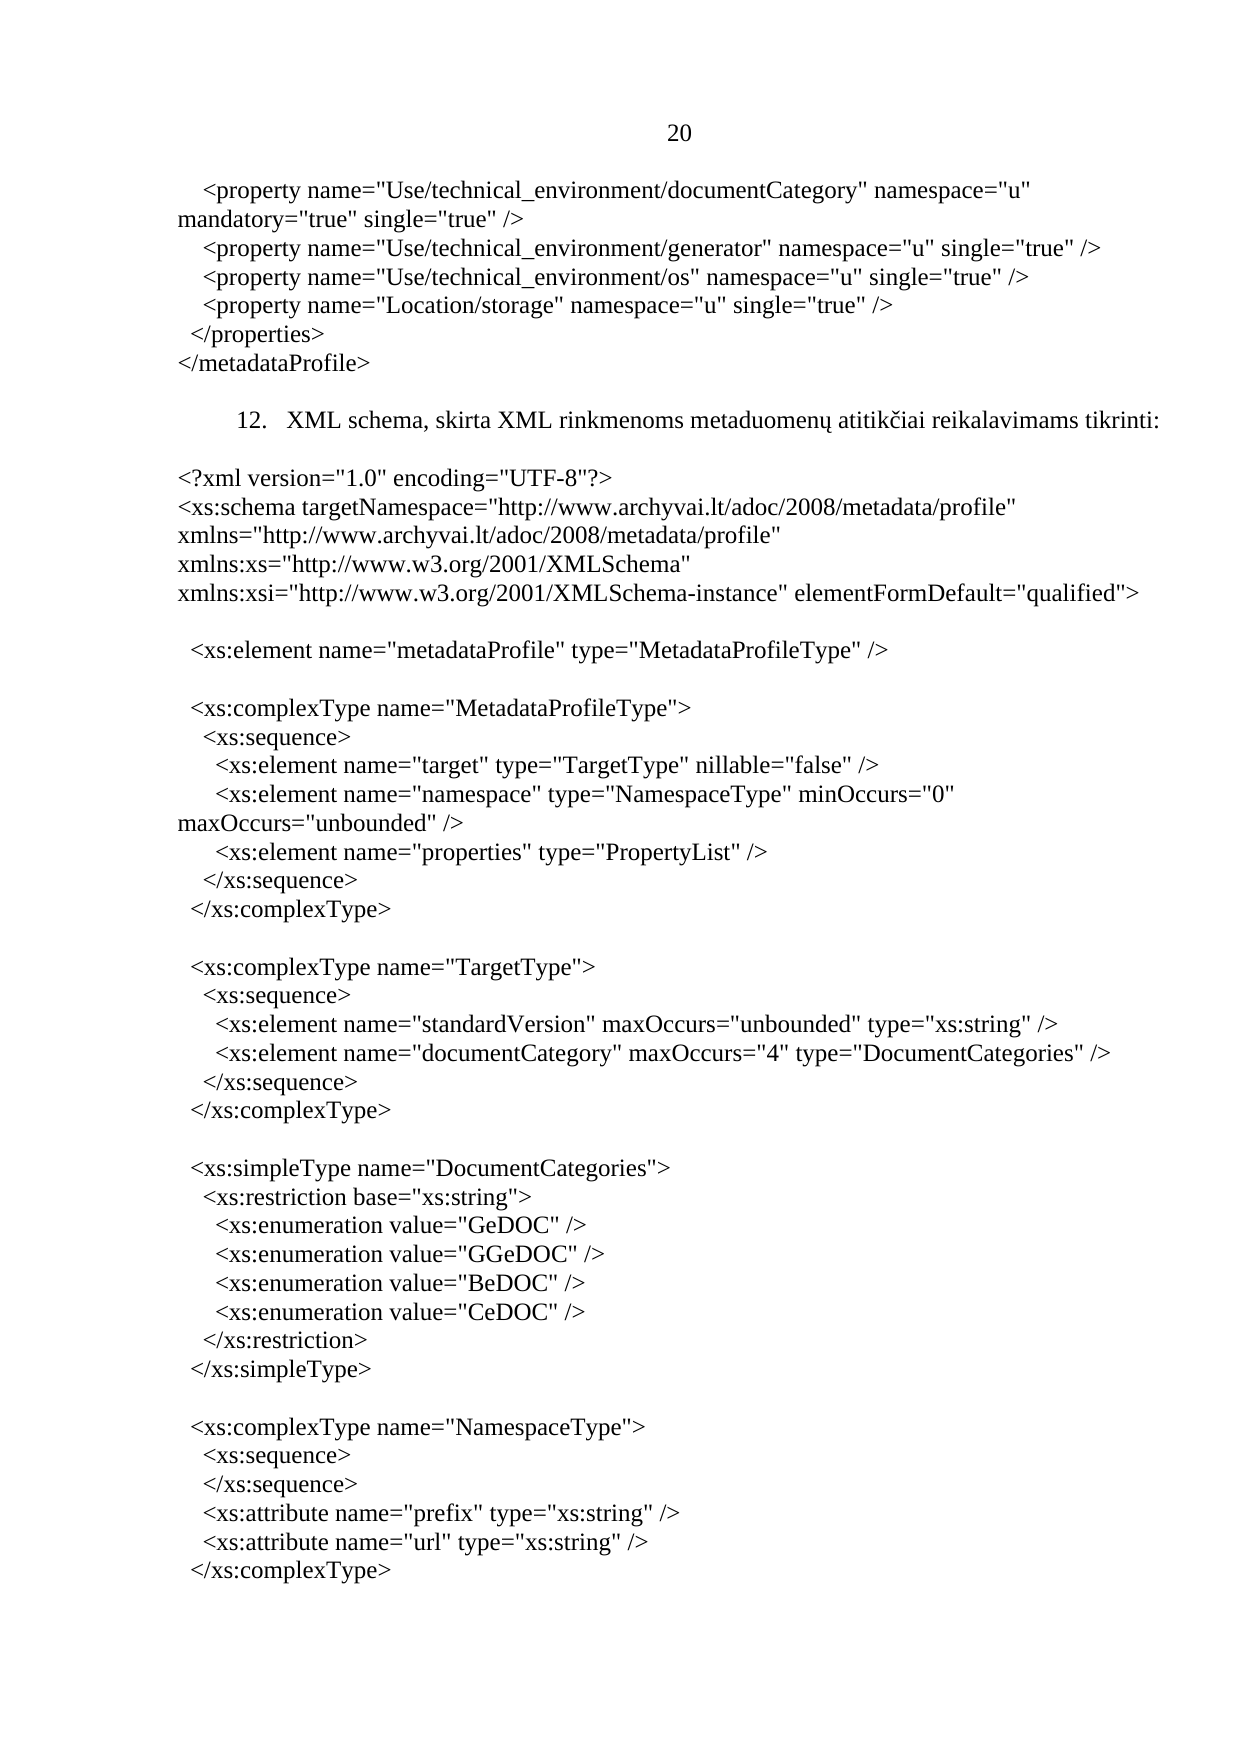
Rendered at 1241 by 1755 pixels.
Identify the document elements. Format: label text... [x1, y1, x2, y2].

text <xs:attribute name="prefix" type="xs:string" /> [177, 1498, 1181, 1527]
text <?xml version="1.0" encoding="UTF-8"?> [177, 463, 1181, 492]
text <xs:sequence> [177, 981, 1181, 1009]
text <xs:complexType name="MetadataProfileType"> [177, 693, 1181, 722]
text <xs:element name="documentCategory" maxOccurs="4" type="DocumentCategories" /> [177, 1038, 1181, 1067]
text <xs:complexType name="NamespaceType"> [177, 1412, 1181, 1441]
text <xs:element name="metadataProfile" type="MetadataProfileType" /> [177, 636, 1181, 664]
text <xs:element name="standardVersion" maxOccurs="unbounded" type="xs:string" /> [177, 1009, 1181, 1038]
text <xs:element name="target" type="TargetType" nillable="false" /> [177, 751, 1181, 779]
text <xs:schema targetNamespace="http://www.archyvai.lt/adoc/2008/metadata/profile" xmlns="http://www.archyvai.lt/adoc/2008/metadata/profile" xmlns:xs="http://www.w3.org/2001/XMLSchema" xmlns:xsi="http://www.w3.org/2001/XMLSchema-instance" elementFormDefault="qualified"> [177, 492, 1181, 607]
text <xs:element name="properties" type="PropertyList" /> [177, 837, 1181, 866]
text <xs:sequence> [177, 1441, 1181, 1469]
text <xs:attribute name="url" type="xs:string" /> [177, 1527, 1181, 1556]
text 12. XML schema, skirta XML rinkmenoms metaduomenų atitikčiai reikalavimams tikrinti: [177, 406, 1181, 434]
text <property name="Use/technical_environment/documentCategory" namespace="u" mandatory="true" single="true" /> [177, 176, 1181, 233]
text </xs:sequence> [177, 1067, 1181, 1096]
text <xs:enumeration value="GGeDOC" /> [177, 1239, 1181, 1268]
text <xs:simpleType name="DocumentCategories"> [177, 1153, 1181, 1182]
text <property name="Use/technical_environment/generator" namespace="u" single="true" /> [177, 233, 1181, 262]
text <xs:enumeration value="CeDOC" /> [177, 1297, 1181, 1326]
text <property name="Use/technical_environment/os" namespace="u" single="true" /> [177, 262, 1181, 291]
text </xs:complexType> [177, 894, 1181, 923]
text <xs:enumeration value="GeDOC" /> [177, 1211, 1181, 1239]
text </metadataProfile> [177, 348, 1181, 377]
text <xs:element name="namespace" type="NamespaceType" minOccurs="0" maxOccurs="unbounded" /> [177, 779, 1181, 837]
text </xs:complexType> [177, 1096, 1181, 1124]
text <xs:complexType name="TargetType"> [177, 952, 1181, 981]
text <xs:enumeration value="BeDOC" /> [177, 1268, 1181, 1297]
text </properties> [177, 319, 1181, 348]
text </xs:restriction> [177, 1326, 1181, 1354]
text <property name="Location/storage" namespace="u" single="true" /> [177, 291, 1181, 319]
text </xs:sequence> [177, 866, 1181, 894]
text <xs:restriction base="xs:string"> [177, 1182, 1181, 1211]
text </xs:simpleType> [177, 1354, 1181, 1383]
text </xs:complexType> [177, 1556, 1181, 1584]
text <xs:sequence> [177, 722, 1181, 751]
text </xs:sequence> [177, 1469, 1181, 1498]
